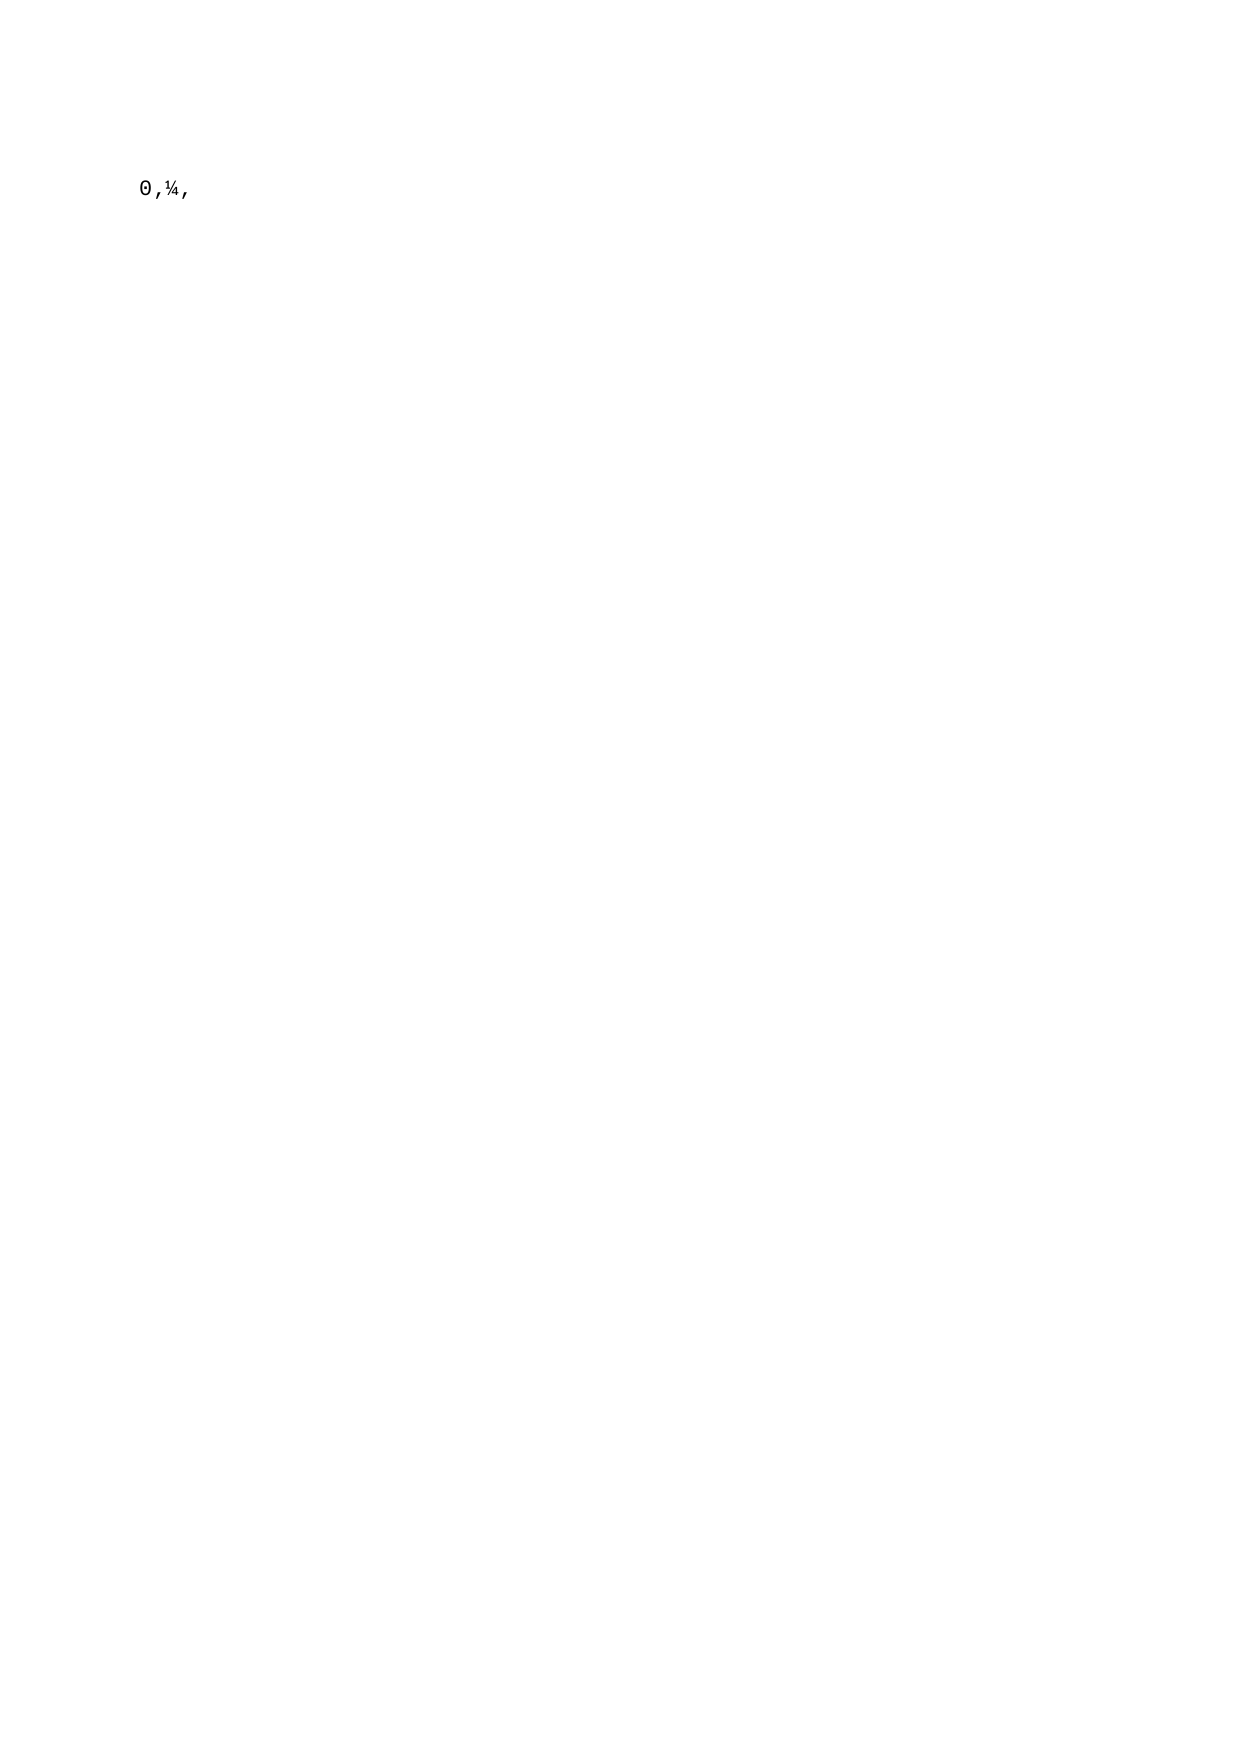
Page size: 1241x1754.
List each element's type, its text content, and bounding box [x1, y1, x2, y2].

text 0‚¼‚ [139, 177, 1101, 202]
